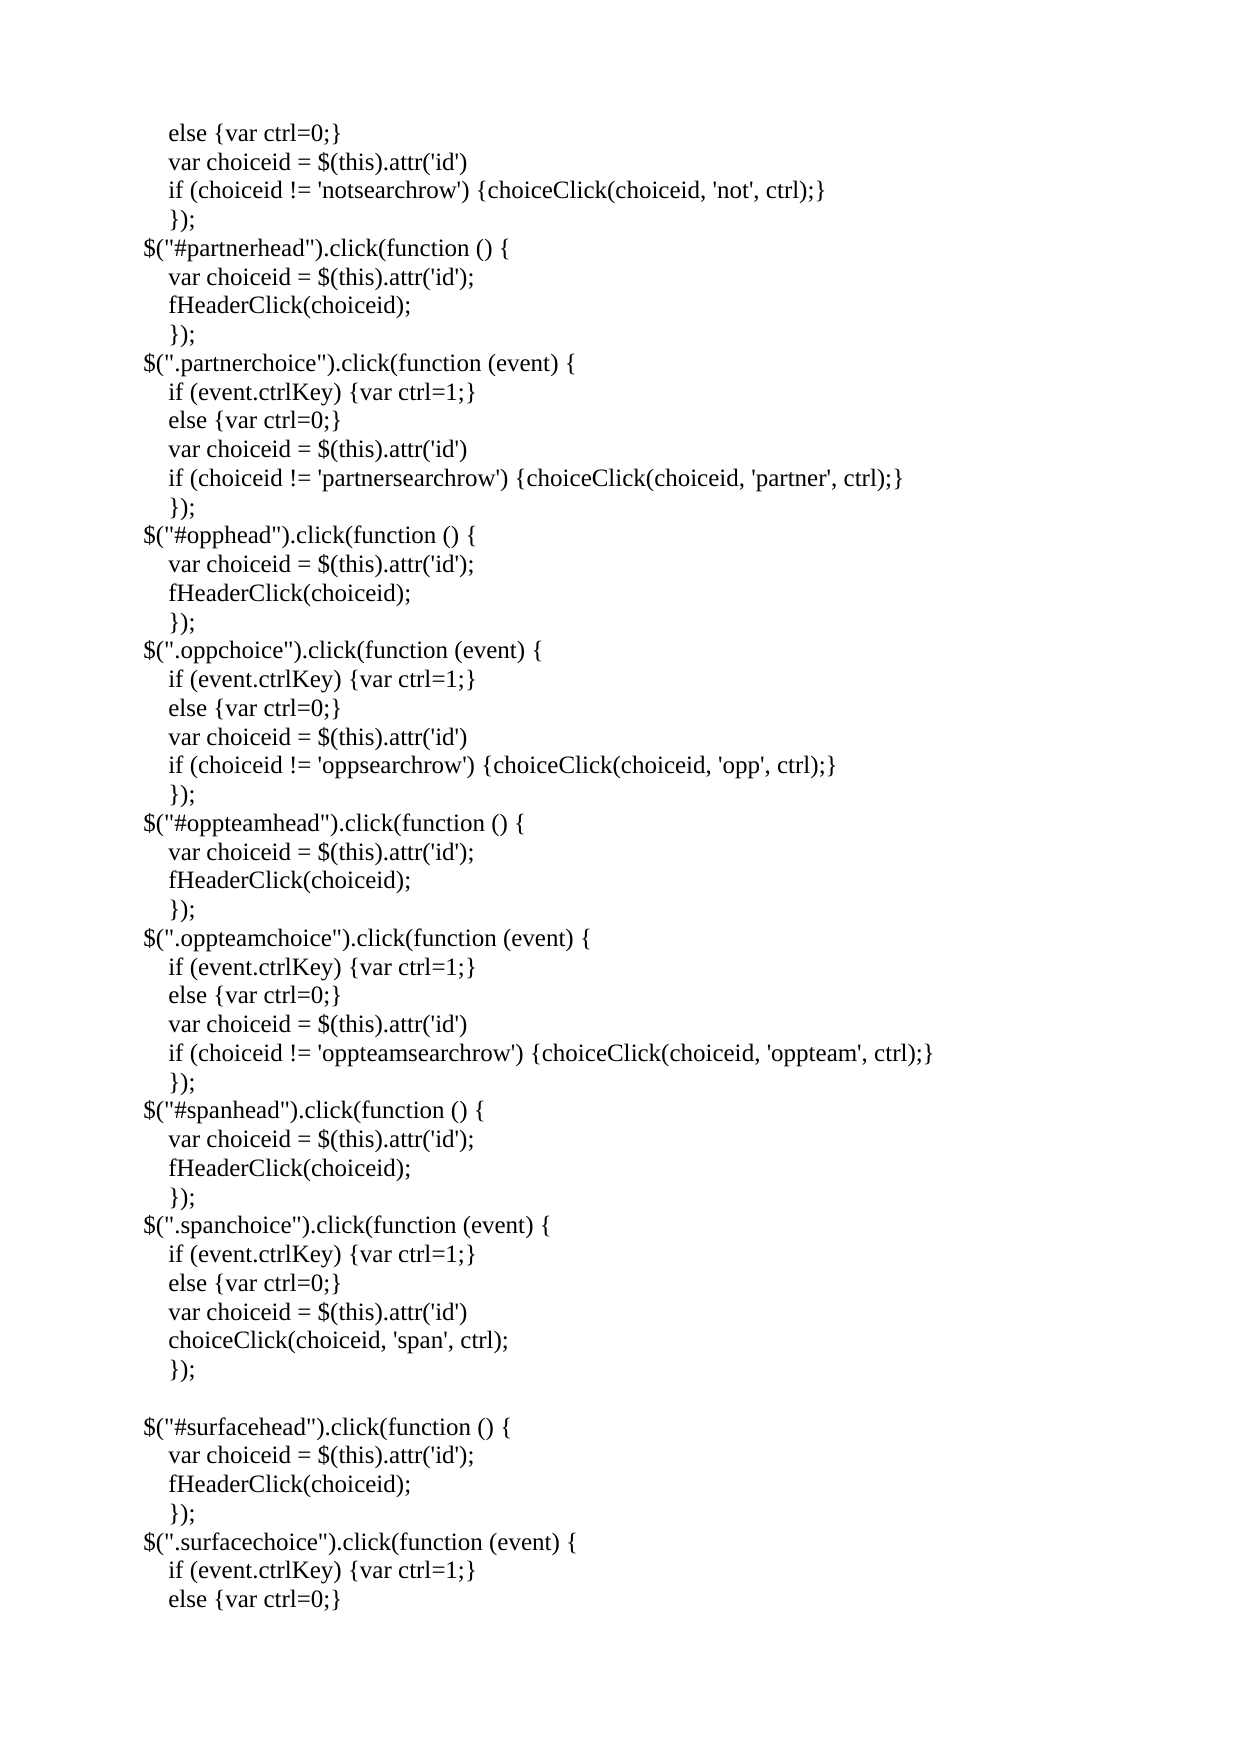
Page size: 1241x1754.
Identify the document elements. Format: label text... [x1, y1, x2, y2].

text else {var ctrl=0;} [118, 981, 1122, 1009]
text else {var ctrl=0;} [118, 118, 1122, 147]
text if (event.ctrlKey) {var ctrl=1;} [118, 377, 1122, 406]
text if (event.ctrlKey) {var ctrl=1;} [118, 1239, 1122, 1268]
text var choiceid = $(this).attr('id'); [118, 1124, 1122, 1153]
text var choiceid = $(this).attr('id') [118, 434, 1122, 463]
text $(".oppteamchoice").click(function (event) { [118, 923, 1122, 952]
text var choiceid = $(this).attr('id') [118, 1297, 1122, 1326]
text var choiceid = $(this).attr('id') [118, 722, 1122, 751]
text }); [118, 779, 1122, 808]
text }); [118, 894, 1122, 923]
text $(".partnerchoice").click(function (event) { [118, 348, 1122, 377]
text }); [118, 1182, 1122, 1211]
text else {var ctrl=0;} [118, 406, 1122, 434]
text }); [118, 607, 1122, 636]
text if (choiceid != 'partnersearchrow') {choiceClick(choiceid, 'partner', ctrl);} [118, 463, 1122, 492]
text var choiceid = $(this).attr('id'); [118, 549, 1122, 578]
text }); [118, 1354, 1122, 1383]
text else {var ctrl=0;} [118, 693, 1122, 722]
text var choiceid = $(this).attr('id') [118, 147, 1122, 176]
text if (choiceid != 'oppsearchrow') {choiceClick(choiceid, 'opp', ctrl);} [118, 751, 1122, 779]
text $("#partnerhead").click(function () { [118, 233, 1122, 262]
text var choiceid = $(this).attr('id'); [118, 837, 1122, 866]
text fHeaderClick(choiceid); [118, 1153, 1122, 1182]
text else {var ctrl=0;} [118, 1584, 1122, 1613]
text $(".spanchoice").click(function (event) { [118, 1211, 1122, 1239]
text }); [118, 319, 1122, 348]
text var choiceid = $(this).attr('id'); [118, 262, 1122, 291]
text $(".oppchoice").click(function (event) { [118, 636, 1122, 664]
text $("#opphead").click(function () { [118, 521, 1122, 549]
text if (choiceid != 'oppteamsearchrow') {choiceClick(choiceid, 'oppteam', ctrl);} [118, 1038, 1122, 1067]
text }); [118, 1067, 1122, 1096]
text if (choiceid != 'notsearchrow') {choiceClick(choiceid, 'not', ctrl);} [118, 176, 1122, 204]
text $(".surfacechoice").click(function (event) { [118, 1527, 1122, 1556]
text fHeaderClick(choiceid); [118, 578, 1122, 607]
text fHeaderClick(choiceid); [118, 291, 1122, 319]
text }); [118, 1498, 1122, 1527]
text var choiceid = $(this).attr('id') [118, 1009, 1122, 1038]
text var choiceid = $(this).attr('id'); [118, 1441, 1122, 1469]
text if (event.ctrlKey) {var ctrl=1;} [118, 664, 1122, 693]
text }); [118, 204, 1122, 233]
text $("#oppteamhead").click(function () { [118, 808, 1122, 837]
text fHeaderClick(choiceid); [118, 866, 1122, 894]
text choiceClick(choiceid, 'span', ctrl); [118, 1326, 1122, 1354]
text $("#spanhead").click(function () { [118, 1096, 1122, 1124]
text $("#surfacehead").click(function () { [118, 1412, 1122, 1441]
text fHeaderClick(choiceid); [118, 1469, 1122, 1498]
text if (event.ctrlKey) {var ctrl=1;} [118, 1556, 1122, 1584]
text }); [118, 492, 1122, 521]
text else {var ctrl=0;} [118, 1268, 1122, 1297]
text if (event.ctrlKey) {var ctrl=1;} [118, 952, 1122, 981]
